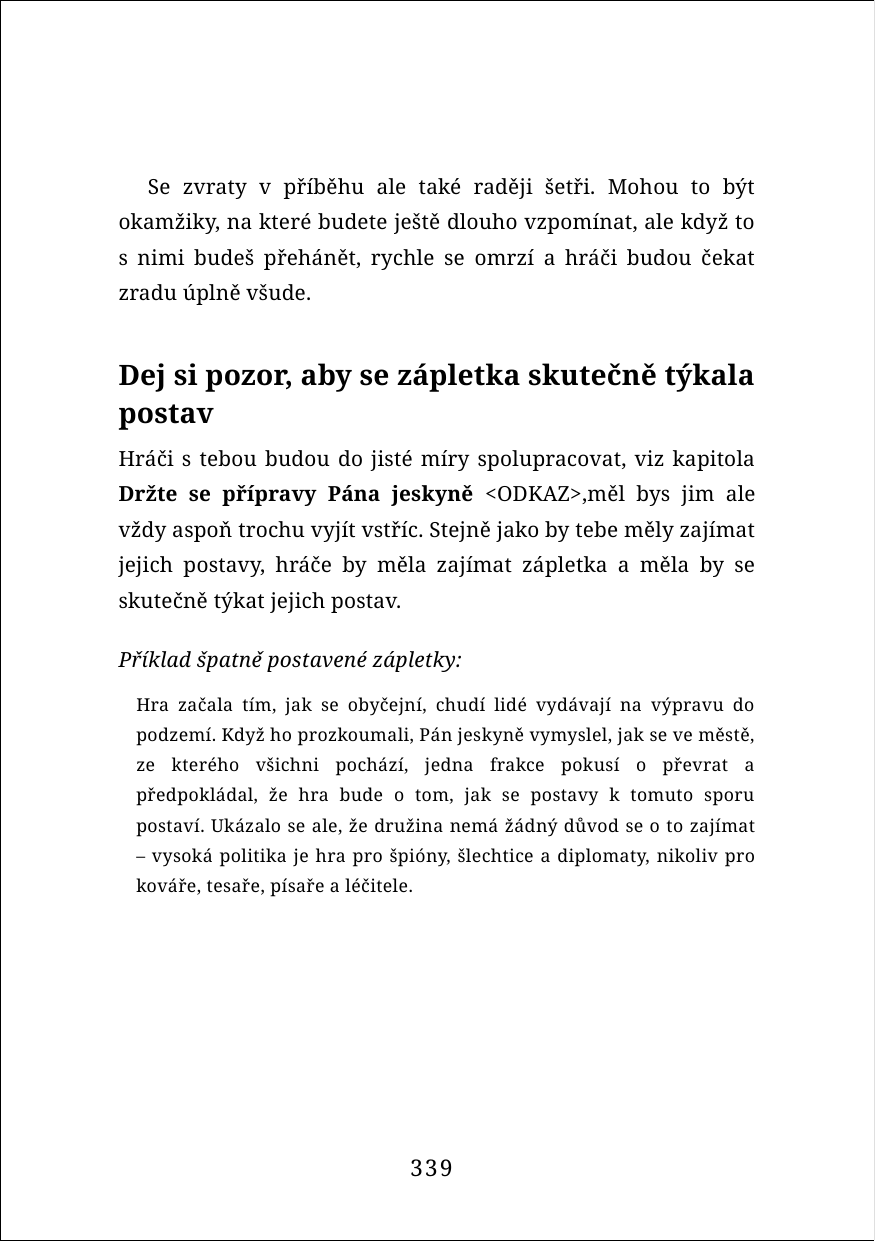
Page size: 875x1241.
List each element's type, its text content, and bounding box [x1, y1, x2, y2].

text Hra začala tím, jak se obyčejní, chudí lidé vydávají na výpravu do podzemí. Když ho prozkoumali, Pán jeskyně vymyslel, jak se ve městě, ze kterého všichni pochází, jedna frakce pokusí o převrat a předpokládal, že hra bude o tom, jak se postavy k tomuto sporu postaví. Ukázalo se ale, že družina nemá žádný důvod se o to zajímat – vysoká politika je hra pro špióny, šlechtice a diplomaty, nikoliv pro kováře, tesaře, písaře a léčitele. [136, 692, 756, 898]
text Se zvraty v příběhu ale také raději šetři. Mohou to být okamžiky, na které budete ještě dlouho vzpomínat, ale když to s nimi budeš přehánět, rychle se omrzí a hráči budou čekat zradu úplně všude. [118, 172, 756, 307]
text Hráči s tebou budou do jisté míry spolupracovat, viz kapitola Držte se přípravy Pána jeskyně <ODKAZ>,měl bys jim ale vždy aspoň trochu vyjít vstříc. Stejně jako by tebe měly zajímat jejich postavy, hráče by měla zajímat zápletka a měla by se skutečně týkat jejich postav. [118, 444, 756, 614]
subtitle Dej si pozor, aby se zápletka skutečně týkala postav [118, 355, 756, 432]
text Příklad špatně postavené zápletky: [118, 645, 756, 673]
